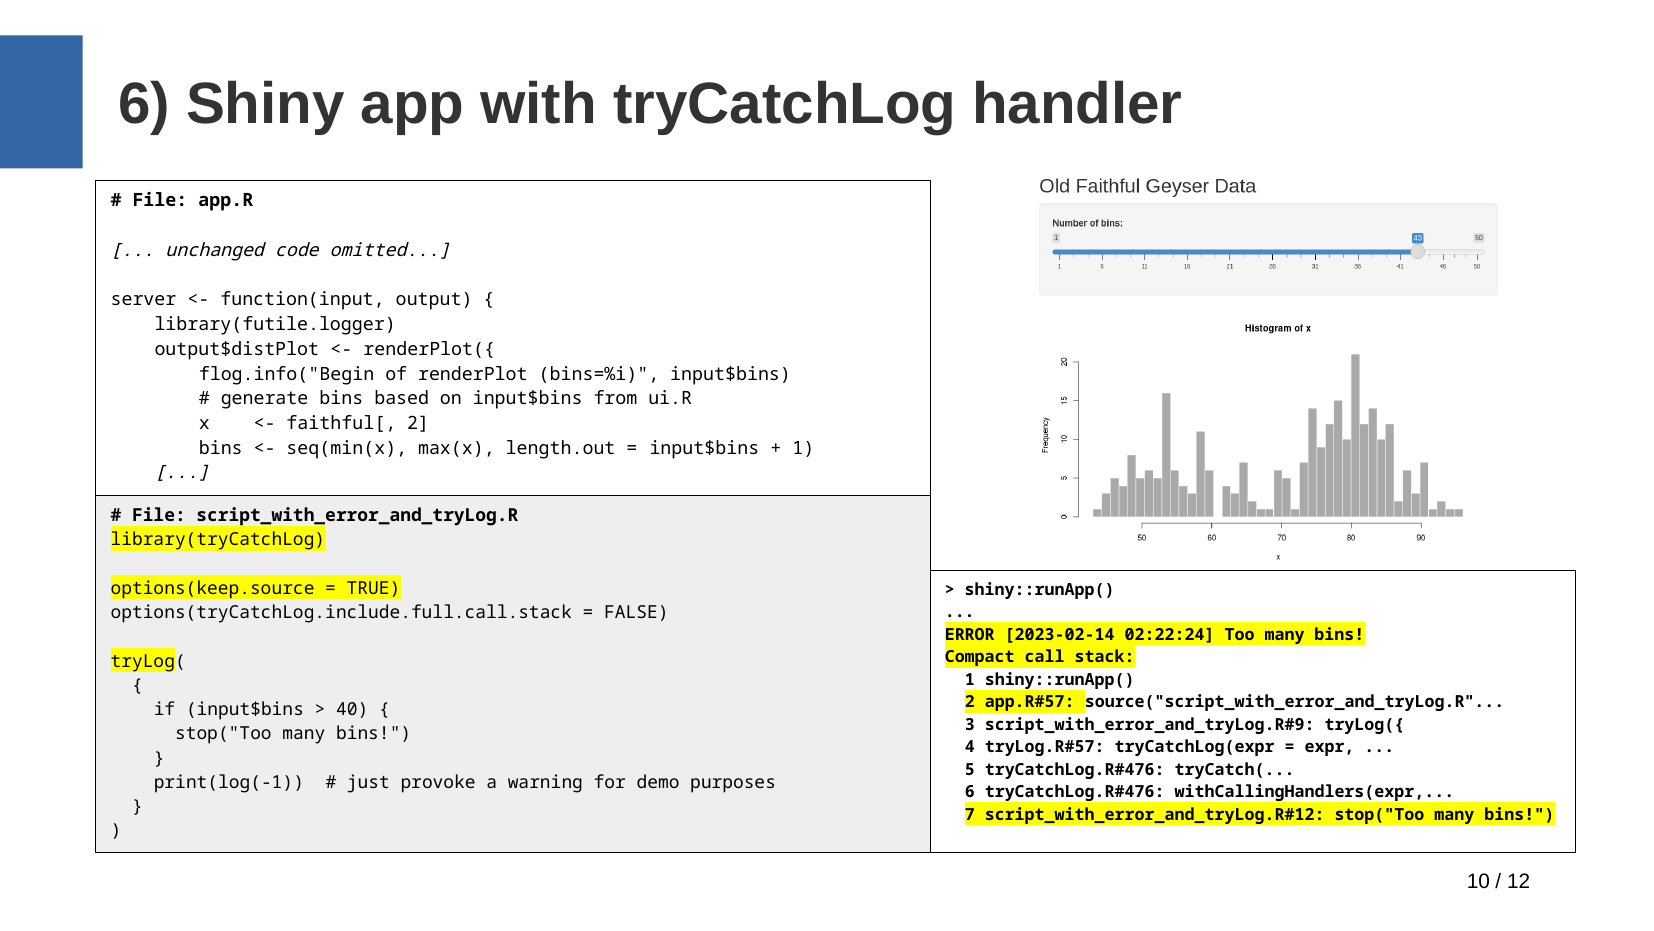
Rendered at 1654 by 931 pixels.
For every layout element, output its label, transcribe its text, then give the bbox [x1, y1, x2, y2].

title 6) Shiny app with tryCatchLog handler [118, 37, 1621, 169]
picture [1035, 174, 1501, 567]
text_box # File: script_with_error_and_tryLog.R library(tryCatchLog) options(keep.source = TRUE) options(tryCatchLog.include.full.call.stack = FALSE) tryLog( { if (input$bins > 40) { stop("Too many bins!") } print(log(-1)) # just provoke a warning for demo purposes } ) [95, 495, 931, 853]
text_box # File: app.R [... unchanged code omitted...] server <- function(input, output) { library(futile.logger) output$distPlot <- renderPlot({ flog.info("Begin of renderPlot (bins=%i)", input$bins) # generate bins based on input$bins from ui.R x <- faithful[, 2] bins <- seq(min(x), max(x), length.out = input$bins + 1) [...] [95, 180, 931, 495]
text_box > shiny::runApp() ... ERROR [2023-02-14 02:22:24] Too many bins! Compact call stack: 1 shiny::runApp() 2 app.R#57: source("script_with_error_and_tryLog.R"... 3 script_with_error_and_tryLog.R#9: tryLog({ 4 tryLog.R#57: tryCatchLog(expr = expr, ... 5 tryCatchLog.R#476: tryCatch(... 6 tryCatchLog.R#476: withCallingHandlers(expr,... 7 script_with_error_and_tryLog.R#12: stop("Too many bins!") [930, 570, 1576, 853]
